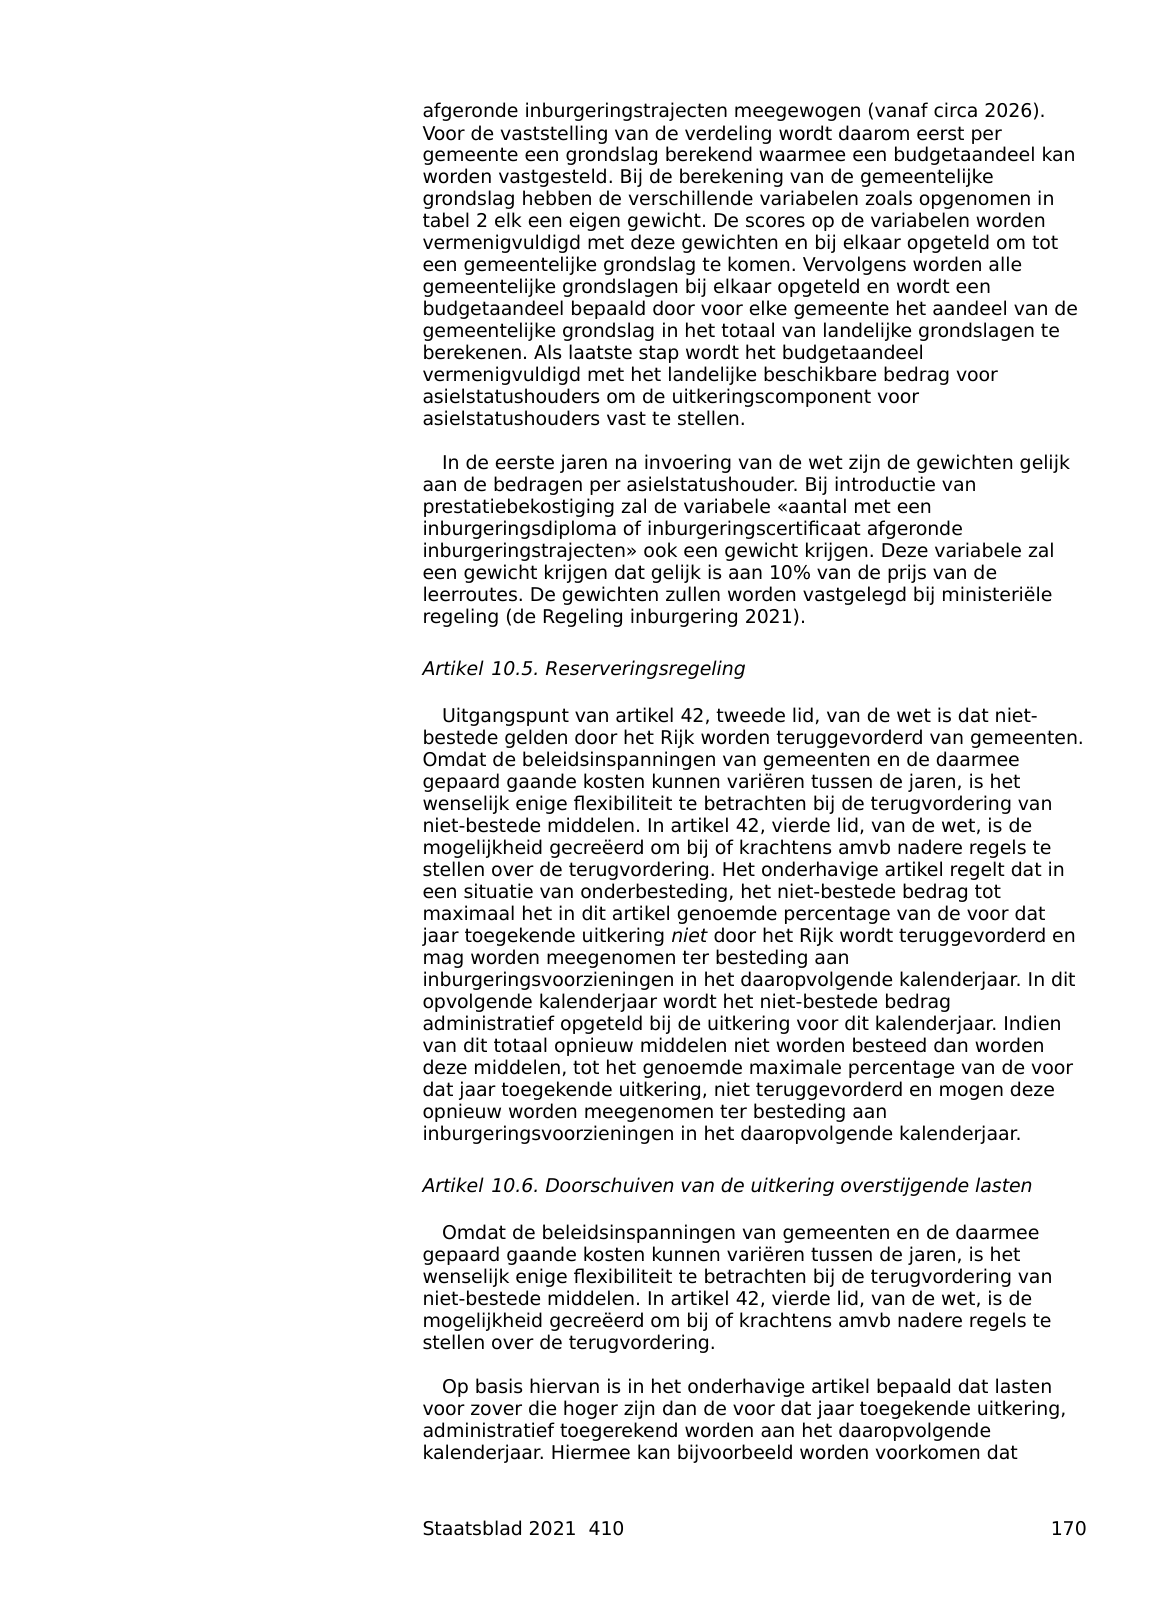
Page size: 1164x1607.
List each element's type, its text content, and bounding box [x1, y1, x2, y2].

subtitle Artikel 10.6. Doorschuiven van de uitkering overstijgende lasten [422, 1175, 1087, 1197]
text afgeronde inburgeringstrajecten meegewogen (vanaf circa 2026). Voor de vaststelling van de verdeling wordt daarom eerst per gemeente een grondslag berekend waarmee een budgetaandeel kan worden vastgesteld. Bij de berekening van de gemeentelijke grondslag hebben de verschillende variabelen zoals opgenomen in tabel 2 elk een eigen gewicht. De scores op de variabelen worden vermenigvuldigd met deze gewichten en bij elkaar opgeteld om tot een gemeentelijke grondslag te komen. Vervolgens worden alle gemeentelijke grondslagen bij elkaar opgeteld en wordt een budgetaandeel bepaald door voor elke gemeente het aandeel van de gemeentelijke grondslag in het totaal van landelijke grondslagen te berekenen. Als laatste stap wordt het budgetaandeel vermenigvuldigd met het landelijke beschikbare bedrag voor asielstatushouders om de uitkeringscomponent voor asielstatushouders vast te stellen. [422, 100, 1087, 430]
text Omdat de beleidsinspanningen van gemeenten en de daarmee gepaard gaande kosten kunnen variëren tussen de jaren, is het wenselijk enige flexibiliteit te betrachten bij de terugvordering van niet-bestede middelen. In artikel 42, vierde lid, van de wet, is de mogelijkheid gecreëerd om bij of krachtens amvb nadere regels te stellen over de terugvordering. [422, 1222, 1087, 1353]
text Uitgangspunt van artikel 42, tweede lid, van de wet is dat niet-bestede gelden door het Rijk worden teruggevorderd van gemeenten. Omdat de beleidsinspanningen van gemeenten en de daarmee gepaard gaande kosten kunnen variëren tussen de jaren, is het wenselijk enige flexibiliteit te betrachten bij de terugvordering van niet-bestede middelen. In artikel 42, vierde lid, van de wet, is de mogelijkheid gecreëerd om bij of krachtens amvb nadere regels te stellen over de terugvordering. Het onderhavige artikel regelt dat in een situatie van onderbesteding, het niet-bestede bedrag tot maximaal het in dit artikel genoemde percentage van de voor dat jaar toegekende uitkering niet door het Rijk wordt teruggevorderd en mag worden meegenomen ter besteding aan inburgeringsvoorzieningen in het daaropvolgende kalenderjaar. In dit opvolgende kalenderjaar wordt het niet-bestede bedrag administratief opgeteld bij de uitkering voor dit kalenderjaar. Indien van dit totaal opnieuw middelen niet worden besteed dan worden deze middelen, tot het genoemde maximale percentage van de voor dat jaar toegekende uitkering, niet teruggevorderd en mogen deze opnieuw worden meegenomen ter besteding aan inburgeringsvoorzieningen in het daaropvolgende kalenderjaar. [422, 705, 1087, 1145]
subtitle Artikel 10.5. Reserveringsregeling [422, 658, 1087, 680]
text Op basis hiervan is in het onderhavige artikel bepaald dat lasten voor zover die hoger zijn dan de voor dat jaar toegekende uitkering, administratief toegerekend worden aan het daaropvolgende kalenderjaar. Hiermee kan bijvoorbeeld worden voorkomen dat [422, 1376, 1087, 1464]
text In de eerste jaren na invoering van de wet zijn de gewichten gelijk aan de bedragen per asielstatushouder. Bij introductie van prestatiebekostiging zal de variabele «aantal met een inburgeringsdiploma of inburgeringscertificaat afgeronde inburgeringstrajecten» ook een gewicht krijgen. Deze variabele zal een gewicht krijgen dat gelijk is aan 10% van de prijs van de leerroutes. De gewichten zullen worden vastgelegd bij ministeriële regeling (de Regeling inburgering 2021). [422, 452, 1087, 628]
